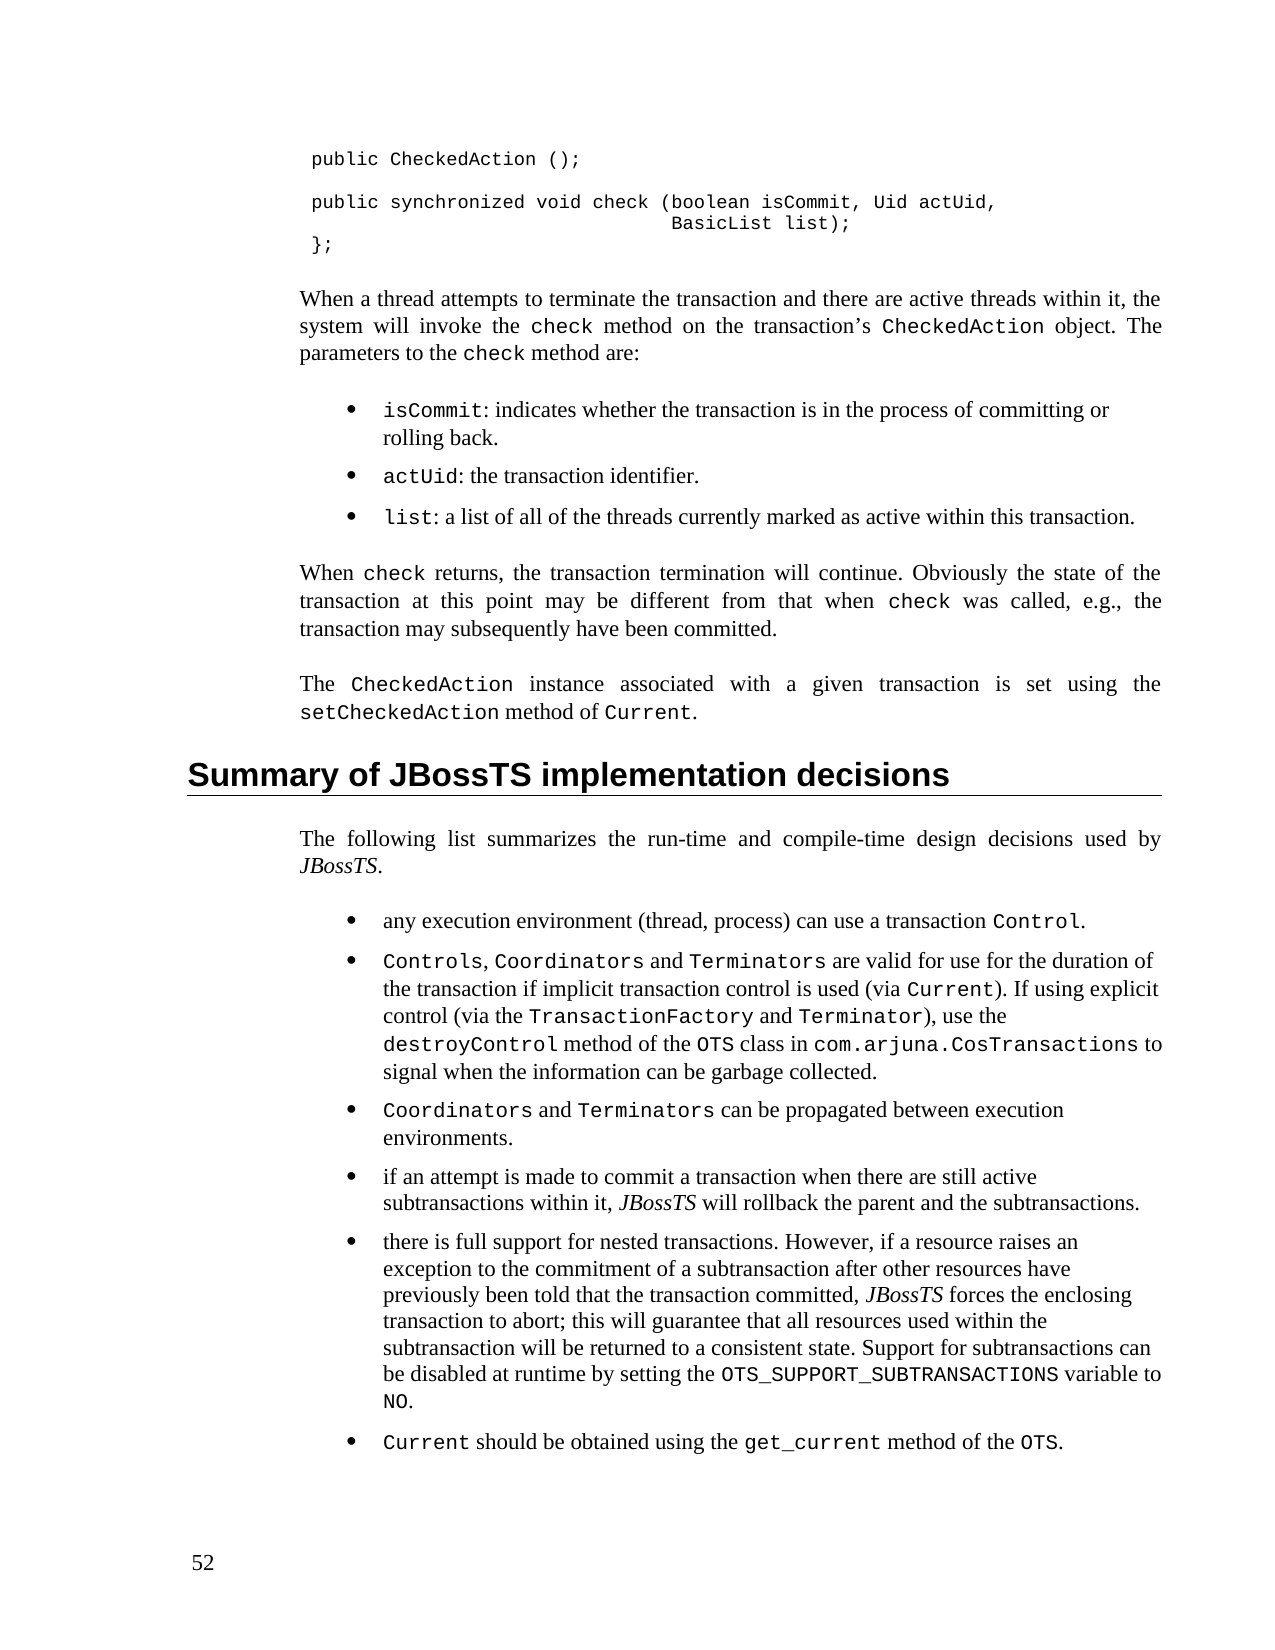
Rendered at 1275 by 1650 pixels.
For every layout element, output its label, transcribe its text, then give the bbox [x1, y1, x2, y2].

text When a thread attempts to terminate the transaction and there are active threads within it, the system will invoke the check method on the transaction’s CheckedAction object. The parameters to the check method are: [299, 285, 1162, 367]
list there is full support for nested transactions. However, if a resource raises an exception to the commitment of a subtransaction after other resources have previously been told that the transaction committed, JBossTS forces the enclosing transaction to abort; this will guarantee that all resources used within the subtransaction will be returned to a consistent state. Support for subtransactions can be disabled at runtime by setting the OTS_SUPPORT_SUBTRANSACTIONS variable to NO. [347, 1228, 1162, 1415]
list Current should be obtained using the get_current method of the OTS. [347, 1428, 1162, 1455]
list Coordinators and Terminators can be propagated between execution environments. [347, 1097, 1162, 1151]
text public CheckedAction (); public synchronized void check (boolean isCommit, Uid actUid, BasicList list); }; [311, 150, 1162, 256]
text The following list summarizes the run-time and compile-time design decisions used by JBossTS. [299, 825, 1162, 878]
text When check returns, the transaction termination will continue. Obviously the state of the transaction at this point may be different from that when check was called, e.g., the transaction may subsequently have been committed. [299, 559, 1162, 641]
list actUid: the transaction identifier. [347, 463, 1162, 490]
subtitle Summary of JBossTS implementation decisions [187, 754, 1162, 795]
list list: a list of all of the threads currently marked as active within this transaction. [347, 503, 1162, 530]
list Controls, Coordinators and Terminators are valid for use for the duration of the transaction if implicit transaction control is used (via Current). If using explicit control (via the TransactionFactory and Terminator), use the destroyControl method of the OTS class in com.arjuna.CosTransactions to signal when the information can be garbage collected. [347, 947, 1162, 1084]
list isCommit: indicates whether the transaction is in the process of committing or rolling back. [347, 396, 1162, 450]
list any execution environment (thread, process) can use a transaction Control. [347, 907, 1162, 935]
text The CheckedAction instance associated with a given transaction is set using the setCheckedAction method of Current. [299, 670, 1162, 725]
list if an attempt is made to commit a transaction when there are still active subtransactions within it, JBossTS will rollback the parent and the subtransactions. [347, 1163, 1162, 1216]
